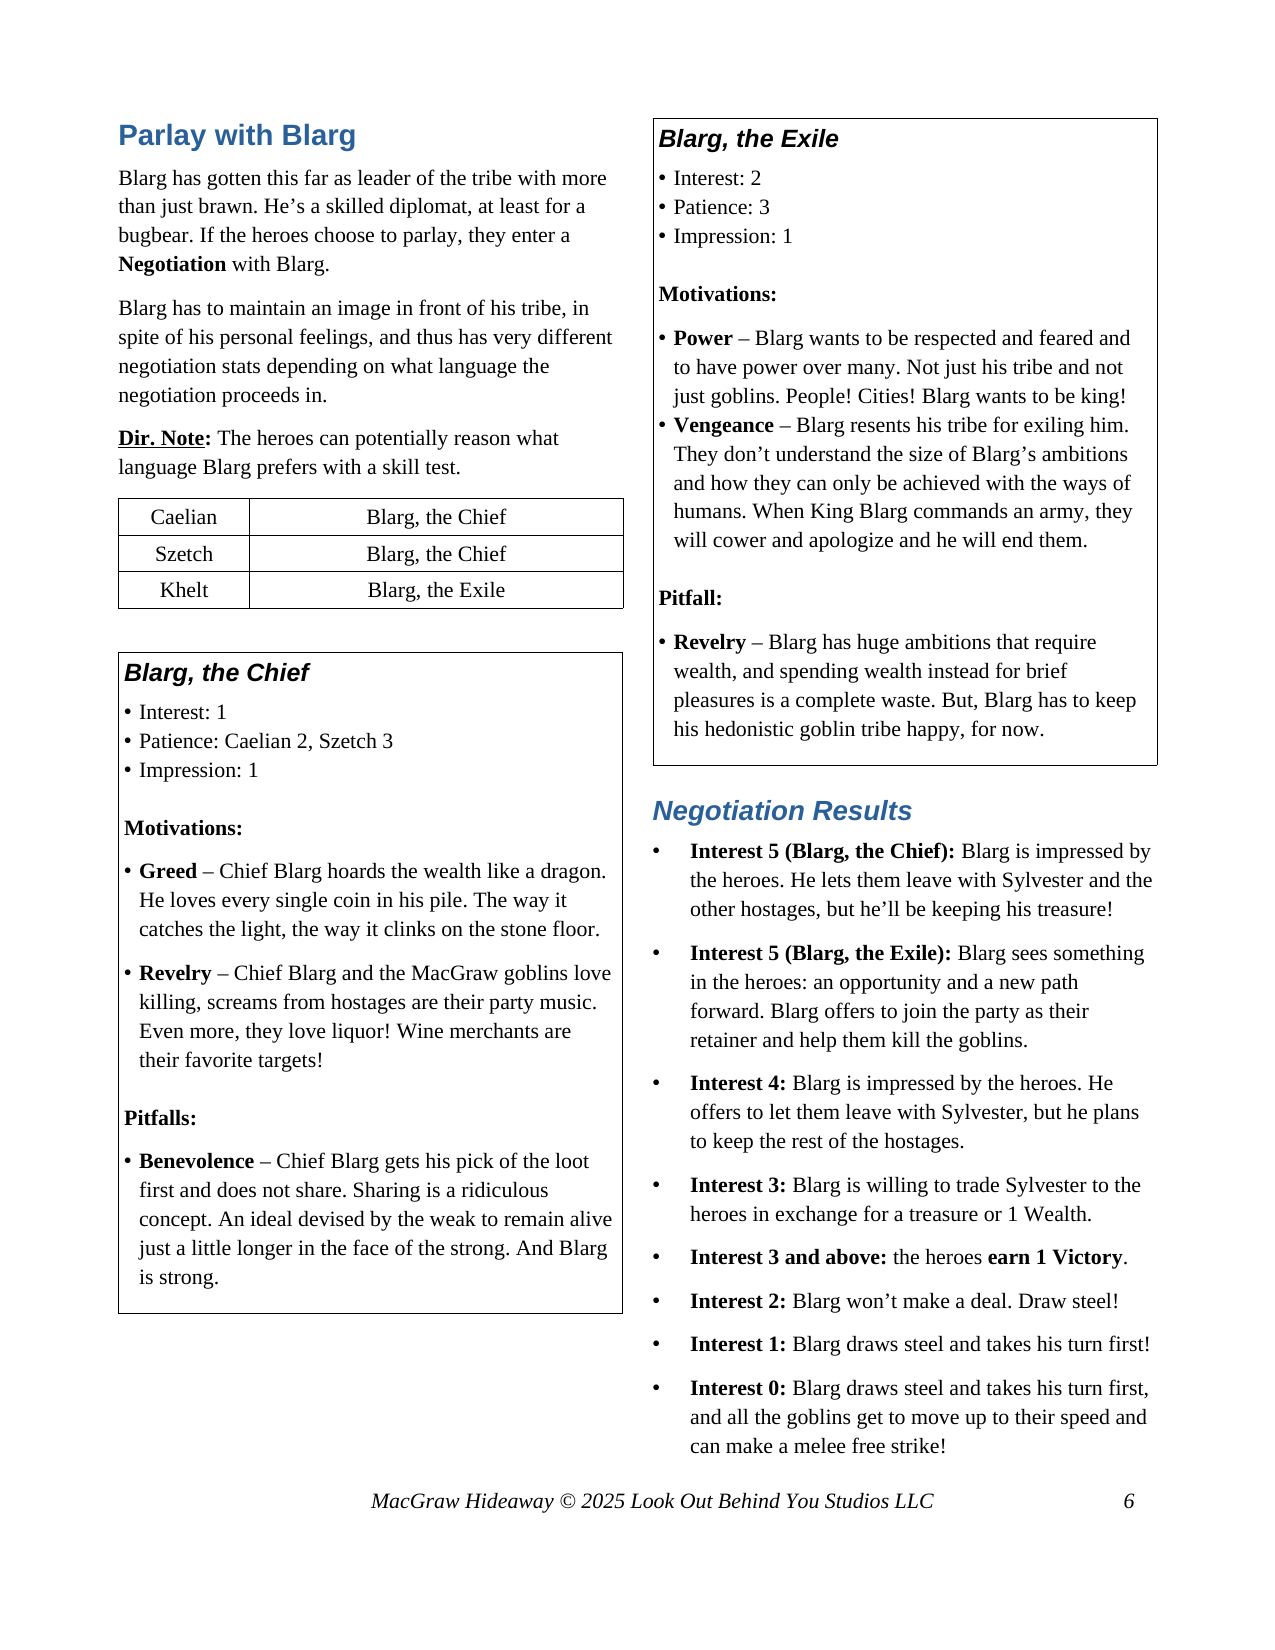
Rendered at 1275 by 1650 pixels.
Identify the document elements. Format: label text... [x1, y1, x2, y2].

list Interest 3 and above: the heroes earn 1 Victory. [652, 1244, 1157, 1269]
table_header Caelian [119, 499, 249, 535]
table_header Blarg, the Chief [250, 499, 623, 535]
text Dir. Note: The heroes can potentially reason what language Blarg prefers with a skill test. [118, 425, 622, 479]
table_cell Blarg, the Exile [250, 572, 623, 608]
list Interest 2: Blarg won’t make a deal. Draw steel! [652, 1288, 1157, 1313]
text Blarg has to maintain an image in front of his tribe, in spite of his personal feelings, and thus has very different negotiation stats depending on what language the negotiation proceeds in. [118, 295, 622, 407]
table_header Blarg, the Chief Interest: 1 Patience: Caelian 2, Szetch 3 Impression: 1 Motivations: Greed – Chief Blarg hoards the wealth like a dragon. He loves every single coin in his pile. The way it catches the light, the way it clinks on the stone floor. Revelry – Chief Blarg and the MacGraw goblins love killing, screams from hostages are their party music. Even more, they love liquor! Wine merchants are their favorite targets! Pitfalls: Benevolence – Chief Blarg gets his pick of the loot first and does not share. Sharing is a ridiculous concept. An ideal devised by the weak to remain alive just a little longer in the face of the strong. And Blarg is strong. [119, 653, 622, 1313]
list Interest 1: Blarg draws steel and takes his turn first! [652, 1331, 1157, 1357]
table_cell Szetch [119, 536, 249, 571]
list Interest 4: Blarg is impressed by the heroes. He offers to let them leave with Sylvester, but he plans to keep the rest of the hostages. [652, 1070, 1157, 1153]
list Interest 0: Blarg draws steel and takes his turn first, and all the goblins get to move up to their speed and can make a melee free strike! [652, 1375, 1157, 1458]
list Interest 3: Blarg is willing to trade Sylvester to the heroes in exchange for a treasure or 1 Wealth. [652, 1172, 1157, 1226]
table_cell Khelt [119, 572, 249, 608]
table_header Blarg, the Exile Interest: 2 Patience: 3 Impression: 1 Motivations: Power – Blarg wants to be respected and feared and to have power over many. Not just his tribe and not just goblins. People! Cities! Blarg wants to be king! Vengeance – Blarg resents his tribe for exiling him. They don’t understand the size of Blarg’s ambitions and how they can only be achieved with the ways of humans. When King Blarg commands an army, they will cower and apologize and he will end them. Pitfall: Revelry – Blarg has huge ambitions that require wealth, and spending wealth instead for brief pleasures is a complete waste. But, Blarg has to keep his hedonistic goblin tribe happy, for now. [654, 119, 1157, 765]
subtitle Parlay with Blarg [118, 118, 622, 152]
table_cell Blarg, the Chief [250, 536, 623, 571]
list Interest 5 (Blarg, the Chief): Blarg is impressed by the heroes. He lets them leave with Sylvester and the other hostages, but he’ll be keeping his treasure! [652, 838, 1157, 922]
list Interest 5 (Blarg, the Exile): Blarg sees something in the heroes: an opportunity and a new path forward. Blarg offers to join the party as their retainer and help them kill the goblins. [652, 940, 1157, 1052]
subtitle Negotiation Results [652, 794, 1157, 826]
text Blarg has gotten this far as leader of the tribe with more than just brawn. He’s a skilled diplomat, at least for a bugbear. If the heroes choose to parlay, they enter a Negotiation with Blarg. [118, 164, 622, 277]
